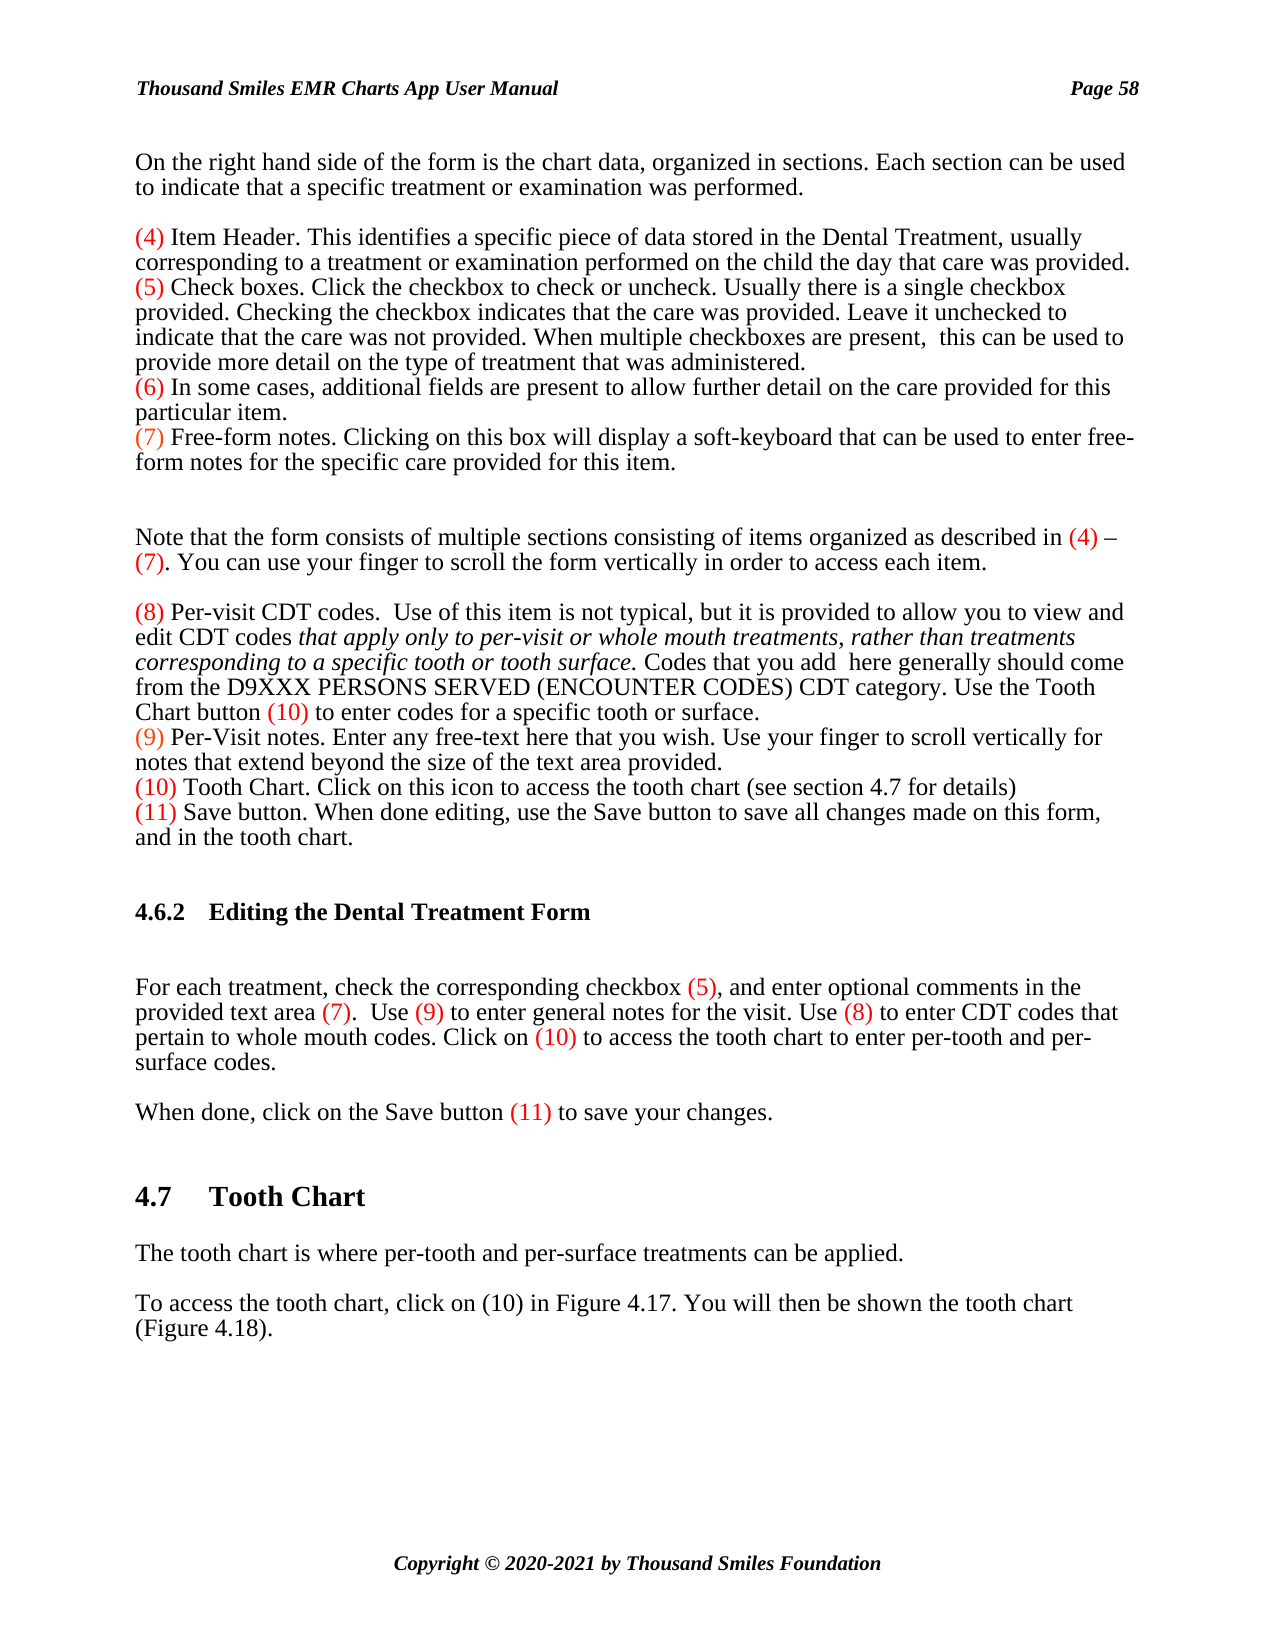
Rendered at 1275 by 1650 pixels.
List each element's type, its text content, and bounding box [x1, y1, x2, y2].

text (7) Free-form notes. Clicking on this box will display a soft-keyboard that can be used to enter free-form notes for the specific care provided for this item. [135, 425, 1140, 475]
subtitle Tooth Chart [135, 1179, 1140, 1213]
text The tooth chart is where per-tooth and per-surface treatments can be applied. [135, 1242, 1140, 1267]
text (4) Item Header. This identifies a specific piece of data stored in the Dental Treatment, usually corresponding to a treatment or examination performed on the child the day that care was provided. [135, 225, 1140, 275]
text (8) Per-visit CDT codes. Use of this item is not typical, but it is provided to allow you to view and edit CDT codes that apply only to per-visit or whole mouth treatments, rather than treatments corresponding to a specific tooth or tooth surface. Codes that you add here generally should come from the D9XXX PERSONS SERVED (ENCOUNTER CODES) CDT category. Use the Tooth Chart button (10) to enter codes for a specific tooth or surface. [135, 600, 1140, 725]
text For each treatment, check the corresponding checkbox (5), and enter optional comments in the provided text area (7). Use (9) to enter general notes for the visit. Use (8) to enter CDT codes that pertain to whole mouth codes. Click on (10) to access the tooth chart to enter per-tooth and per-surface codes. [135, 975, 1140, 1075]
text (5) Check boxes. Click the checkbox to check or uncheck. Usually there is a single checkbox provided. Checking the checkbox indicates that the care was provided. Leave it unchecked to indicate that the care was not provided. When multiple checkboxes are present, this can be used to provide more detail on the type of treatment that was administered. [135, 275, 1140, 375]
text On the right hand side of the form is the chart data, organized in sections. Each section can be used to indicate that a specific treatment or examination was performed. [135, 150, 1140, 200]
text To access the tooth chart, click on (10) in Figure 4.17. You will then be shown the tooth chart (Figure 4.18). [135, 1292, 1140, 1342]
text (9) Per-Visit notes. Enter any free-text here that you wish. Use your finger to scroll vertically for notes that extend beyond the size of the text area provided. [135, 725, 1140, 775]
text When done, click on the Save button (11) to save your changes. [135, 1100, 1140, 1125]
text (10) Tooth Chart. Click on this icon to access the tooth chart (see section 4.7 for details) [135, 775, 1140, 800]
text (6) In some cases, additional fields are present to allow further detail on the care provided for this particular item. [135, 375, 1140, 425]
subtitle Editing the Dental Treatment Form [135, 900, 1140, 925]
text Note that the form consists of multiple sections consisting of items organized as described in (4) – (7). You can use your finger to scroll the form vertically in order to access each item. [135, 525, 1140, 575]
text (11) Save button. When done editing, use the Save button to save all changes made on this form, and in the tooth chart. [135, 800, 1140, 850]
